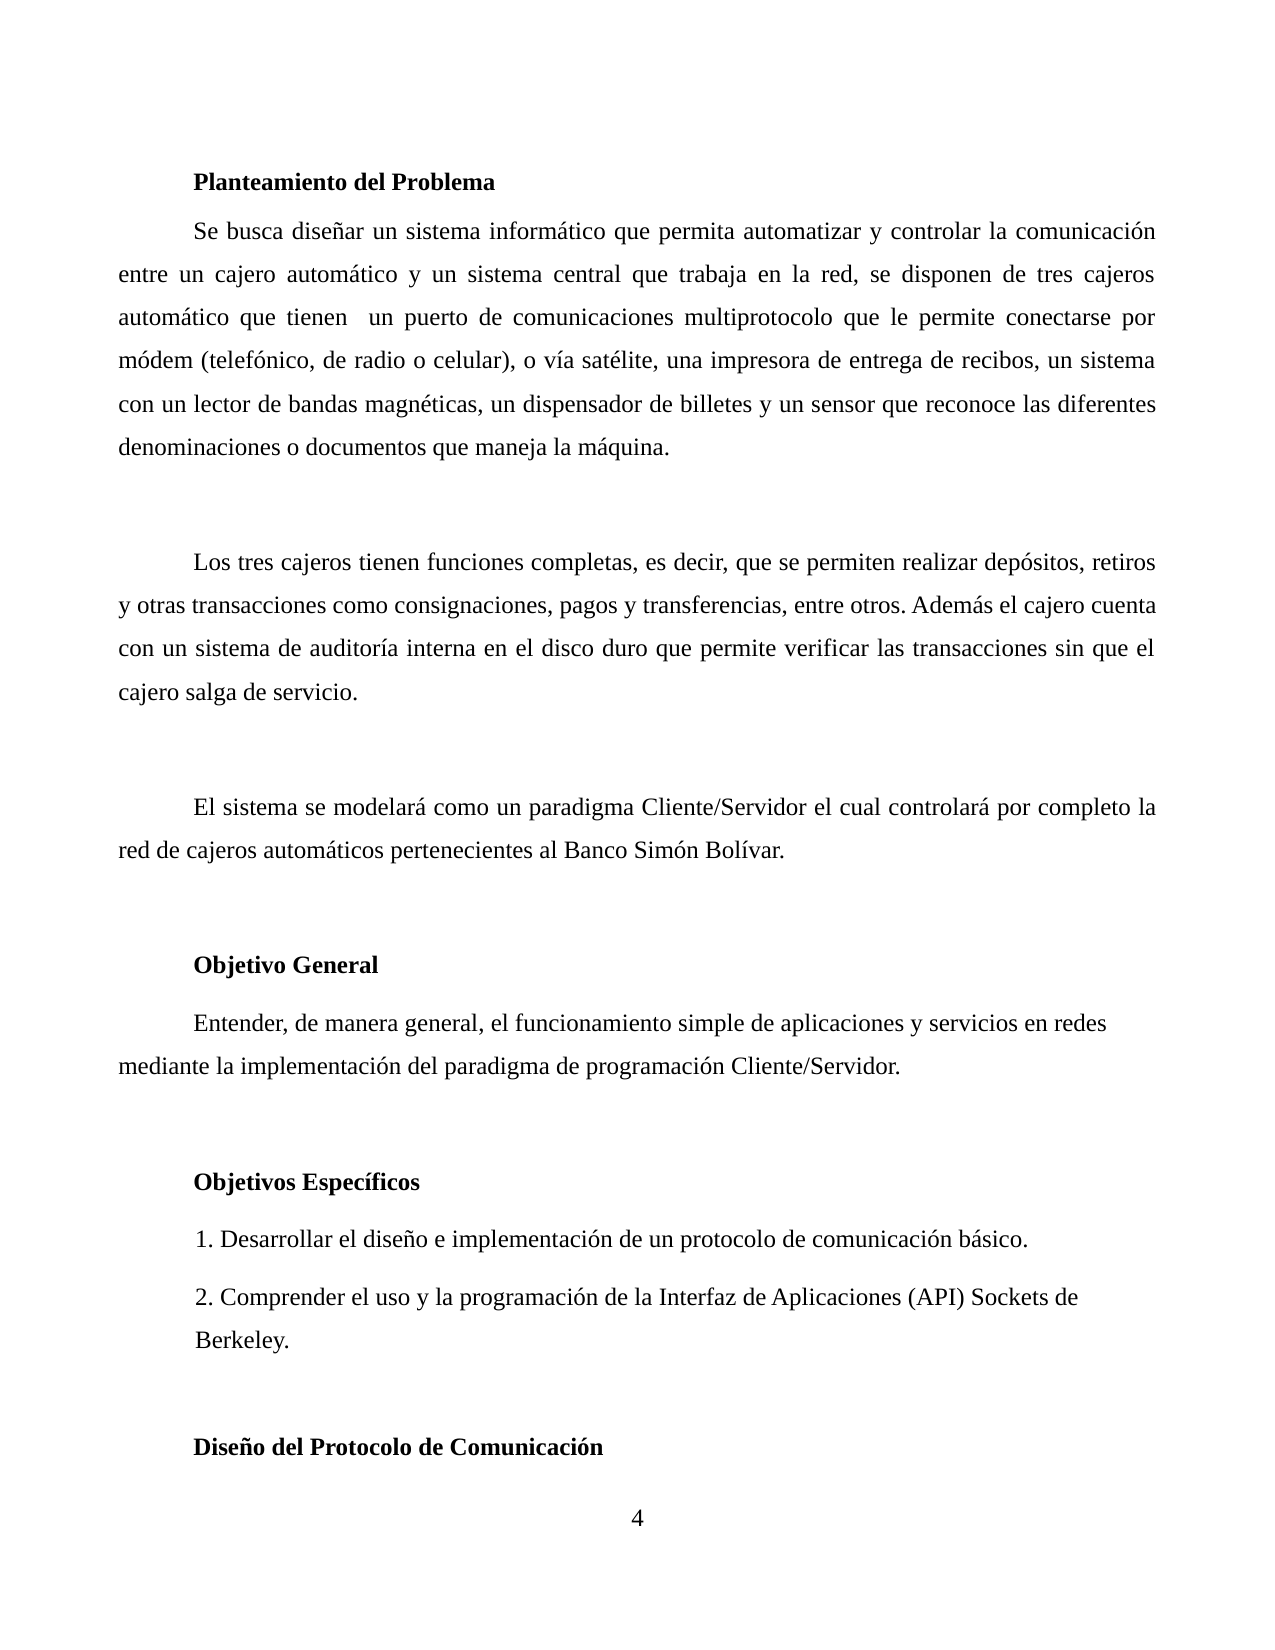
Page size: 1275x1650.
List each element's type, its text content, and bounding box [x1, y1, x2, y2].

text Objetivo General [118, 951, 1157, 979]
text Diseño del Protocolo de Comunicación [118, 1432, 1157, 1461]
text Entender, de manera general, el funcionamiento simple de aplicaciones y servicios en redes mediante la implementación del paradigma de programación Cliente/Servidor. [118, 1008, 1157, 1080]
list 1. Desarrollar el diseño e implementación de un protocolo de comunicación básico. [195, 1224, 1157, 1253]
list 2. Comprender el uso y la programación de la Interfaz de Aplicaciones (API) Sockets de Berkeley. [195, 1282, 1157, 1354]
text Planteamiento del Problema [118, 167, 1157, 196]
text Objetivos Específicos [118, 1167, 1157, 1196]
text El sistema se modelará como un paradigma Cliente/Servidor el cual controlará por completo la red de cajeros automáticos pertenecientes al Banco Simón Bolívar. [118, 792, 1157, 864]
text Los tres cajeros tienen funciones completas, es decir, que se permiten realizar depósitos, retiros y otras transacciones como consignaciones, pagos y transferencias, entre otros. Además el cajero cuenta con un sistema de auditoría interna en el disco duro que permite verificar las transacciones sin que el cajero salga de servicio. [118, 547, 1157, 705]
text Se busca diseñar un sistema informático que permita automatizar y controlar la comunicación entre un cajero automático y un sistema central que trabaja en la red, se disponen de tres cajeros automático que tienen un puerto de comunicaciones multiprotocolo que le permite conectarse por módem (telefónico, de radio o celular), o vía satélite, una impresora de entrega de recibos, un sistema con un lector de bandas magnéticas, un dispensador de billetes y un sensor que reconoce las diferentes denominaciones o documentos que maneja la máquina. [118, 216, 1157, 461]
